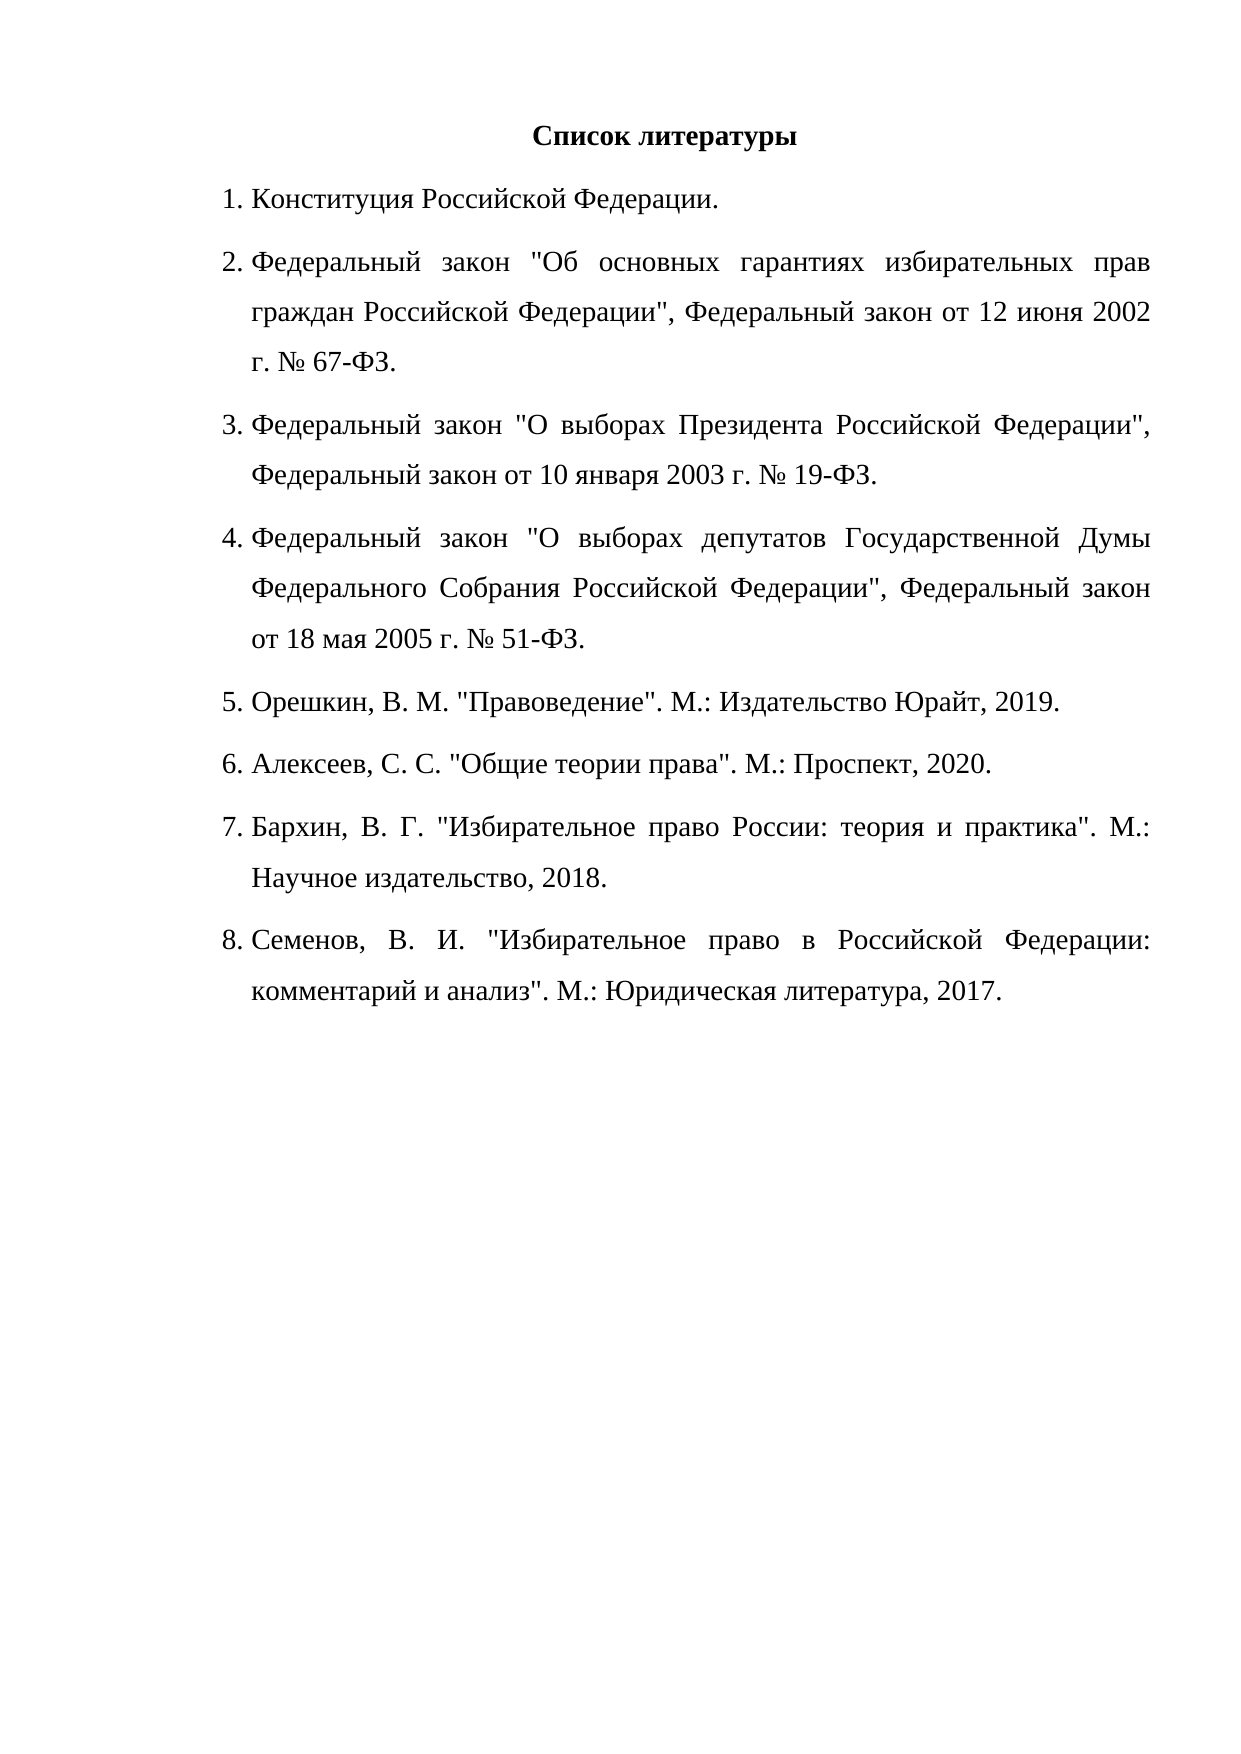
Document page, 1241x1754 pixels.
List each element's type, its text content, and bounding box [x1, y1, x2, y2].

list Бархин, В. Г. "Избирательное право России: теория и практика". М.: Научное издательство, 2018. [222, 809, 1152, 893]
list Семенов, В. И. "Избирательное право в Российской Федерации: комментарий и анализ". М.: Юридическая литература, 2017. [222, 922, 1152, 1006]
list Конституция Российской Федерации. [222, 181, 1152, 214]
list Федеральный закон "О выборах депутатов Государственной Думы Федерального Собрания Российской Федерации", Федеральный закон от 18 мая 2005 г. № 51-ФЗ. [222, 520, 1152, 654]
list Орешкин, В. М. "Правоведение". М.: Издательство Юрайт, 2019. [222, 684, 1152, 717]
list Алексеев, С. С. "Общие теории права". М.: Проспект, 2020. [222, 747, 1152, 780]
list Федеральный закон "О выборах Президента Российской Федерации", Федеральный закон от 10 января 2003 г. № 19-ФЗ. [222, 407, 1152, 491]
text Список литературы [177, 118, 1152, 152]
list Федеральный закон "Об основных гарантиях избирательных прав граждан Российской Федерации", Федеральный закон от 12 июня 2002 г. № 67-ФЗ. [222, 244, 1152, 378]
